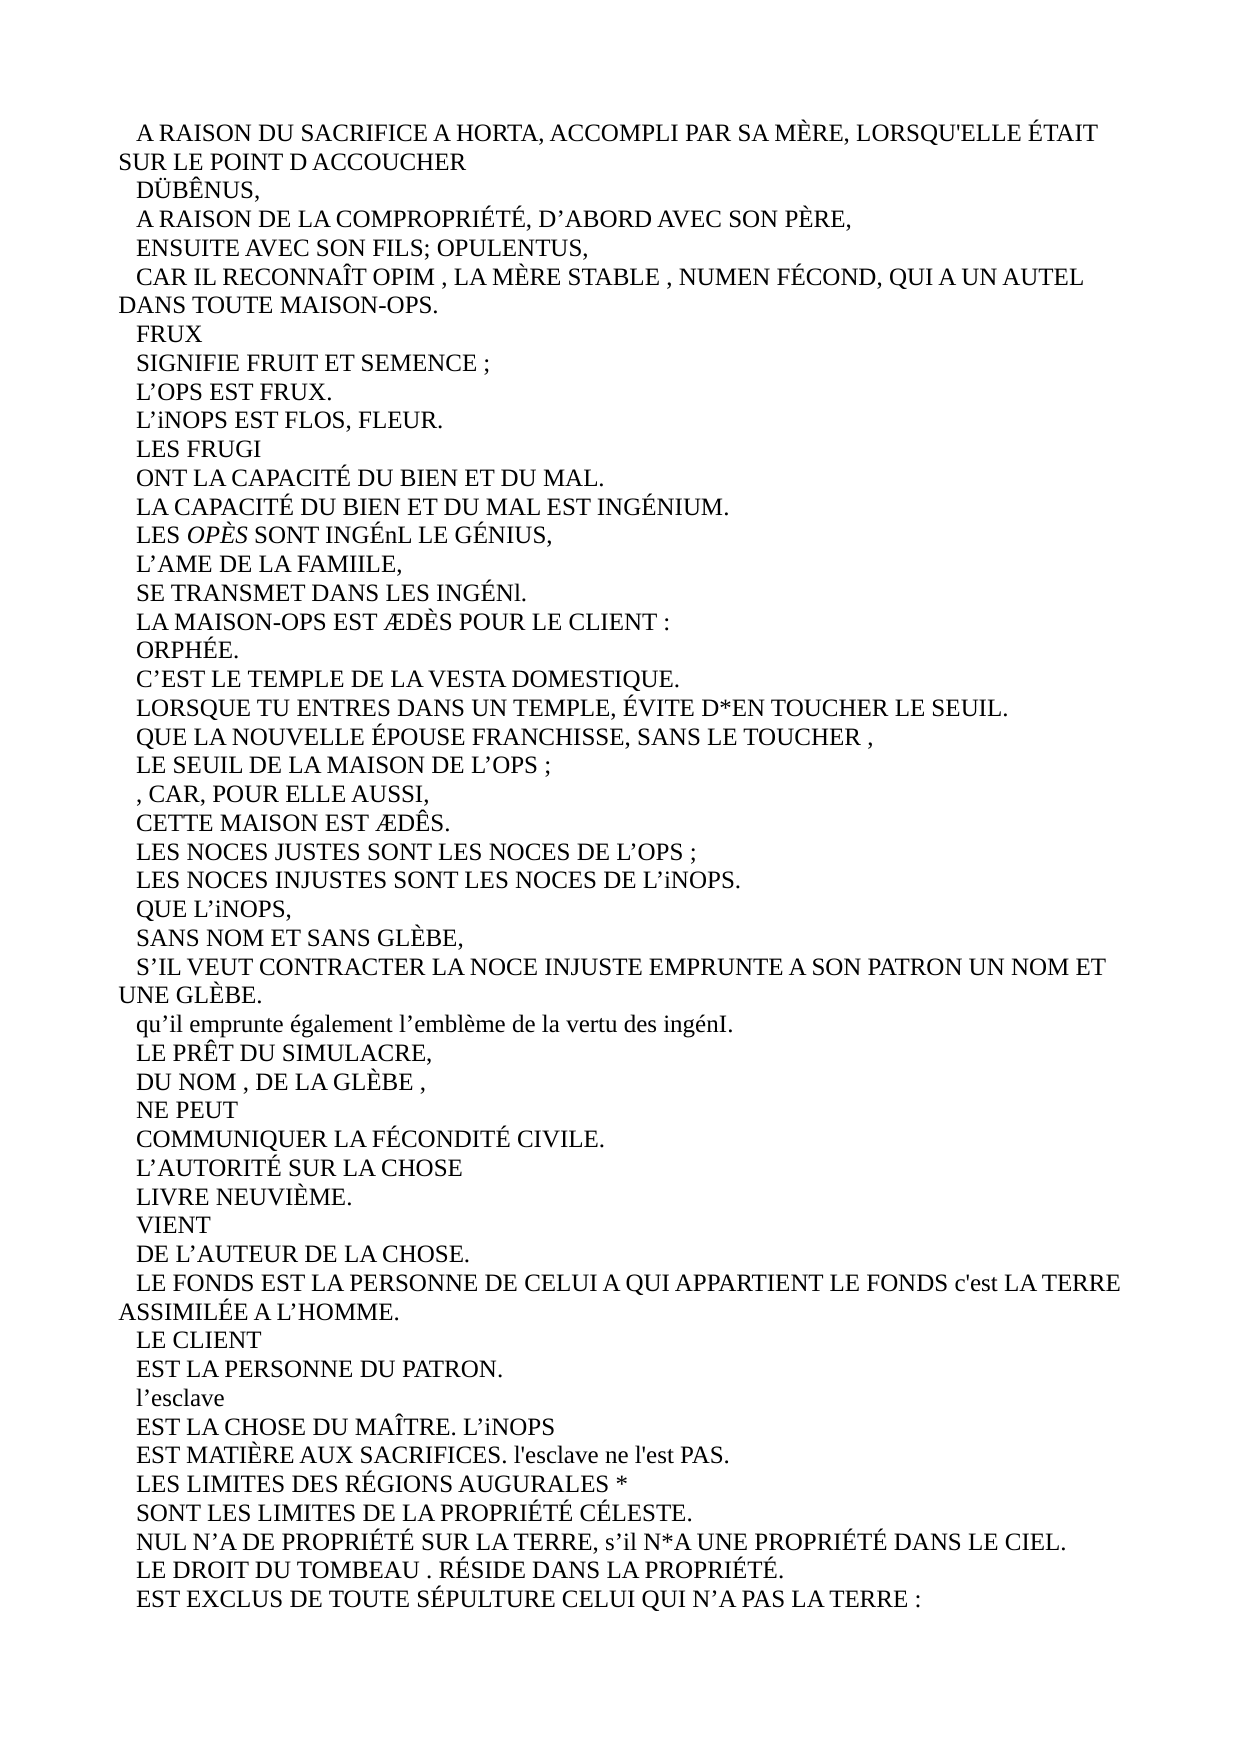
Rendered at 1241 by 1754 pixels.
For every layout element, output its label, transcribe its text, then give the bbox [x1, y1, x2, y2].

text LES NOCES JUSTES SONT LES NOCES DE L’OPS ; [118, 837, 1122, 866]
text EST LA PERSONNE DU PATRON. [118, 1354, 1122, 1383]
text DÜBÊNUS, [118, 176, 1122, 204]
text LE PRÊT DU SIMULACRE, [118, 1038, 1122, 1067]
text l’esclave [118, 1383, 1122, 1412]
text ENSUITE AVEC SON FILS; OPULENTUS, [118, 233, 1122, 262]
text EST MATIÈRE AUX SACRIFICES. l'esclave ne l'est PAS. [118, 1441, 1122, 1469]
text SE TRANSMET DANS LES INGÉNl. [118, 578, 1122, 607]
text QUE LA NOUVELLE ÉPOUSE FRANCHISSE, SANS LE TOUCHER , [118, 722, 1122, 751]
text ORPHÉE. [118, 636, 1122, 664]
text EST LA CHOSE DU MAÎTRE. L’iNOPS [118, 1412, 1122, 1441]
text VIENT [118, 1211, 1122, 1239]
text NE PEUT [118, 1096, 1122, 1124]
text LE SEUIL DE LA MAISON DE L’OPS ; [118, 751, 1122, 779]
text SIGNIFIE FRUIT ET SEMENCE ; [118, 348, 1122, 377]
text L’AUTORITÉ SUR LA CHOSE [118, 1153, 1122, 1182]
text NUL N’A DE PROPRIÉTÉ SUR LA TERRE, s’il N*A UNE PROPRIÉTÉ DANS LE CIEL. [118, 1527, 1122, 1556]
text qu’il emprunte également l’emblème de la vertu des ingénI. [118, 1009, 1122, 1038]
text LORSQUE TU ENTRES DANS UN TEMPLE, ÉVITE D*EN TOUCHER LE SEUIL. [118, 693, 1122, 722]
text LES LIMITES DES RÉGIONS AUGURALES * [118, 1469, 1122, 1498]
text SANS NOM ET SANS GLÈBE, [118, 923, 1122, 952]
text L’OPS EST FRUX. [118, 377, 1122, 406]
text CAR IL RECONNAÎT OPIM , LA MÈRE STABLE , NUMEN FÉCOND, QUI A UN AUTEL DANS TOUTE MAISON-OPS. [118, 262, 1122, 319]
text QUE L’iNOPS, [118, 894, 1122, 923]
text LES NOCES INJUSTES SONT LES NOCES DE L’iNOPS. [118, 866, 1122, 894]
text A RAISON DU SACRIFICE A HORTA, ACCOMPLI PAR SA MÈRE, LORSQU'ELLE ÉTAIT SUR LE POINT D ACCOUCHER [118, 118, 1122, 176]
text CETTE MAISON EST ÆDÊS. [118, 808, 1122, 837]
text FRUX [118, 319, 1122, 348]
text DU NOM , DE LA GLÈBE , [118, 1067, 1122, 1096]
text DE L’AUTEUR DE LA CHOSE. [118, 1239, 1122, 1268]
text A RAISON DE LA COMPROPRIÉTÉ, D’ABORD AVEC SON PÈRE, [118, 204, 1122, 233]
text LE FONDS EST LA PERSONNE DE CELUI A QUI APPARTIENT LE FONDS c'est LA TERRE ASSIMILÉE A L’HOMME. [118, 1268, 1122, 1326]
text EST EXCLUS DE TOUTE SÉPULTURE CELUI QUI N’A PAS LA TERRE : [118, 1584, 1122, 1613]
text L’iNOPS EST FLOS, FLEUR. [118, 406, 1122, 434]
text LA MAISON-OPS EST ÆDÈS POUR LE CLIENT : [118, 607, 1122, 636]
text LE DROIT DU TOMBEAU . RÉSIDE DANS LA PROPRIÉTÉ. [118, 1556, 1122, 1584]
text LE CLIENT [118, 1326, 1122, 1354]
text COMMUNIQUER LA FÉCONDITÉ CIVILE. [118, 1124, 1122, 1153]
text S’IL VEUT CONTRACTER LA NOCE INJUSTE EMPRUNTE A SON PATRON UN NOM ET UNE GLÈBE. [118, 952, 1122, 1009]
text LA CAPACITÉ DU BIEN ET DU MAL EST INGÉNIUM. [118, 492, 1122, 521]
text SONT LES LIMITES DE LA PROPRIÉTÉ CÉLESTE. [118, 1498, 1122, 1527]
text C’EST LE TEMPLE DE LA VESTA DOMESTIQUE. [118, 664, 1122, 693]
text L’AME DE LA FAMIILE, [118, 549, 1122, 578]
text LES FRUGI [118, 434, 1122, 463]
text ONT LA CAPACITÉ DU BIEN ET DU MAL. [118, 463, 1122, 492]
text LES OPÈS SONT INGÉnL LE GÉNIUS, [118, 521, 1122, 549]
text , CAR, POUR ELLE AUSSI, [118, 779, 1122, 808]
text LIVRE NEUVIÈME. [118, 1182, 1122, 1211]
